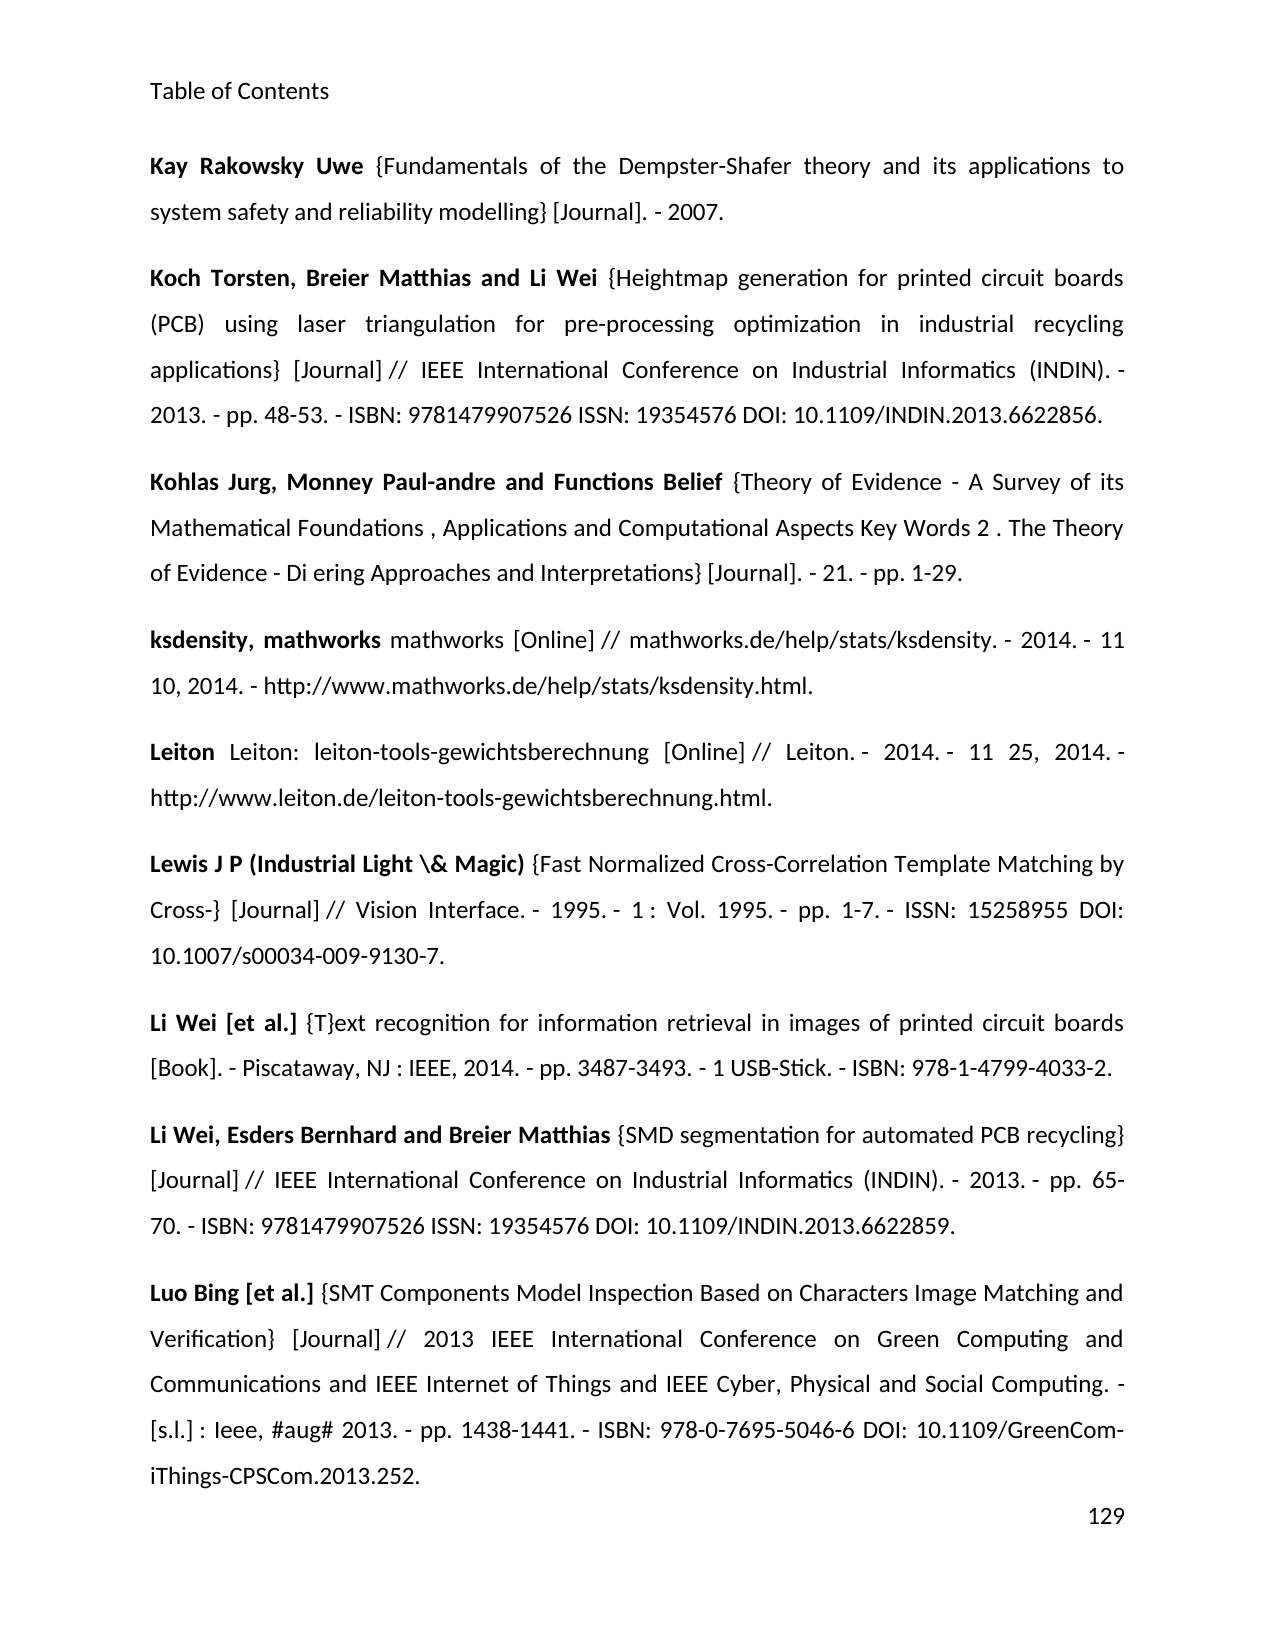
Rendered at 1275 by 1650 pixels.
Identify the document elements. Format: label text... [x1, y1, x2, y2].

text ksdensity, mathworks mathworks [Online] // mathworks.de/help/stats/ksdensity. - 2014. - 11 10, 2014. - http://www.mathworks.de/help/stats/ksdensity.html. [150, 624, 1125, 700]
text Kay Rakowsky Uwe {Fundamentals of the Dempster-Shafer theory and its applications to system safety and reliability modelling} [Journal]. - 2007. [150, 150, 1125, 226]
text Leiton Leiton: leiton-tools-gewichtsberechnung [Online] // Leiton. - 2014. - 11 25, 2014. - http://www.leiton.de/leiton-tools-gewichtsberechnung.html. [150, 736, 1125, 813]
text Luo Bing [et al.] {SMT Components Model Inspection Based on Characters Image Matching and Verification} [Journal] // 2013 IEEE International Conference on Green Computing and Communications and IEEE Internet of Things and IEEE Cyber, Physical and Social Computing. - [s.l.] : Ieee, #aug# 2013. - pp. 1438-1441. - ISBN: 978-0-7695-5046-6 DOI: 10.1109/GreenCom-iThings-CPSCom.2013.252. [150, 1277, 1125, 1490]
text Li Wei, Esders Bernhard and Breier Matthias {SMD segmentation for automated PCB recycling} [Journal] // IEEE International Conference on Industrial Informatics (INDIN). - 2013. - pp. 65-70. - ISBN: 9781479907526 ISSN: 19354576 DOI: 10.1109/INDIN.2013.6622859. [150, 1119, 1125, 1241]
text Li Wei [et al.] {T}ext recognition for information retrieval in images of printed circuit boards [Book]. - Piscataway, NJ : IEEE, 2014. - pp. 3487-3493. - 1 USB-Stick. - ISBN: 978-1-4799-4033-2. [150, 1007, 1125, 1083]
text Koch Torsten, Breier Matthias and Li Wei {Heightmap generation for printed circuit boards (PCB) using laser triangulation for pre-processing optimization in industrial recycling applications} [Journal] // IEEE International Conference on Industrial Informatics (INDIN). - 2013. - pp. 48-53. - ISBN: 9781479907526 ISSN: 19354576 DOI: 10.1109/INDIN.2013.6622856. [150, 262, 1125, 430]
text Kohlas Jurg, Monney Paul-andre and Functions Belief {Theory of Evidence - A Survey of its Mathematical Foundations , Applications and Computational Aspects Key Words 2 . The Theory of Evidence - Di ering Approaches and Interpretations} [Journal]. - 21. - pp. 1-29. [150, 466, 1125, 588]
text Lewis J P (Industrial Light \& Magic) {Fast Normalized Cross-Correlation Template Matching by Cross-} [Journal] // Vision Interface. - 1995. - 1 : Vol. 1995. - pp. 1-7. - ISSN: 15258955 DOI: 10.1007/s00034-009-9130-7. [150, 849, 1125, 971]
